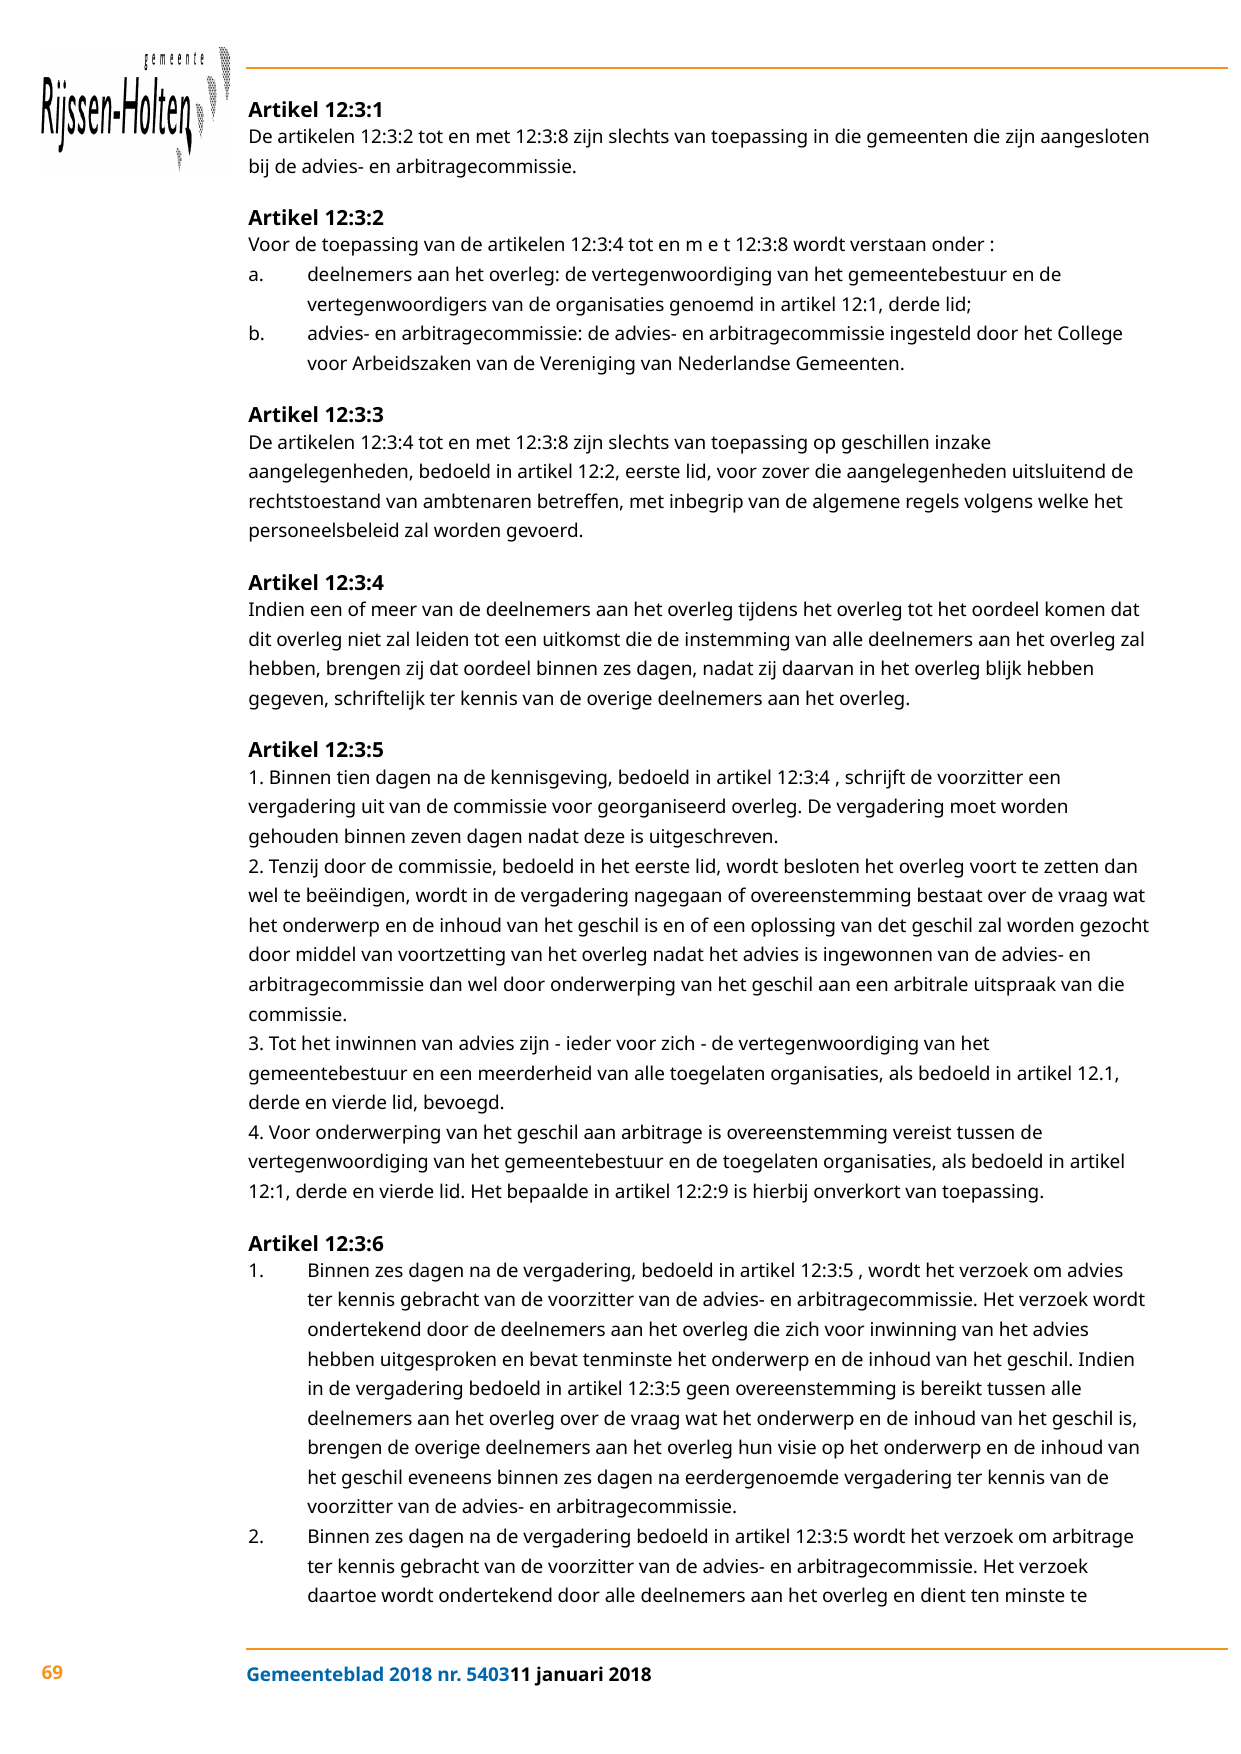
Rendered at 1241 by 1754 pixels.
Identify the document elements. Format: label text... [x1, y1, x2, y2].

text Artikel 12:3:2 [248, 203, 1152, 232]
list Binnen zes dagen na de vergadering bedoeld in artikel 12:3:5 wordt het verzoek om arbitrage ter kennis gebracht van de voorzitter van de advies- en arbitragecommissie. Het verzoek daartoe wordt ondertekend door alle deelnemers aan het overleg en dient ten minste te [248, 1523, 1152, 1608]
text 2. Tenzij door de commissie, bedoeld in het eerste lid, wordt besloten het overleg voort te zetten dan wel te beëindigen, wordt in de vergadering nagegaan of overeenstemming bestaat over de vraag wat het onderwerp en de inhoud van het geschil is en of een oplossing van det geschil zal worden gezocht door middel van voortzetting van het overleg nadat het advies is ingewonnen van de advies- en arbitragecommissie dan wel door onderwerping van het geschil aan een arbitrale uitspraak van die commissie. [248, 853, 1152, 1026]
list Binnen zes dagen na de vergadering, bedoeld in artikel 12:3:5 , wordt het verzoek om advies ter kennis gebracht van de voorzitter van de advies- en arbitragecommissie. Het verzoek wordt ondertekend door de deelnemers aan het overleg die zich voor inwinning van het advies hebben uitgesproken en bevat tenminste het onderwerp en de inhoud van het geschil. Indien in de vergadering bedoeld in artikel 12:3:5 geen overeenstemming is bereikt tussen alle deelnemers aan het overleg over de vraag wat het onderwerp en de inhoud van het geschil is, brengen de overige deelnemers aan het overleg hun visie op het onderwerp en de inhoud van het geschil eveneens binnen zes dagen na eerdergenoemde vergadering ter kennis van de voorzitter van de advies- en arbitragecommissie. [248, 1257, 1152, 1519]
text 1. Binnen tien dagen na de kennisgeving, bedoeld in artikel 12:3:4 , schrijft de voorzitter een vergadering uit van de commissie voor georganiseerd overleg. De vergadering moet worden gehouden binnen zeven dagen nadat deze is uitgeschreven. [248, 764, 1152, 849]
text Artikel 12:3:1 [248, 95, 1152, 123]
text De artikelen 12:3:2 tot en met 12:3:8 zijn slechts van toepassing in die gemeenten die zijn aangesloten bij de advies- en arbitragecommissie. [248, 123, 1152, 178]
list deelnemers aan het overleg: de vertegenwoordiging van het gemeentebestuur en de vertegenwoordigers van de organisaties genoemd in artikel 12:1, derde lid; [248, 261, 1152, 317]
text Indien een of meer van de deelnemers aan het overleg tijdens het overleg tot het oordeel komen dat dit overleg niet zal leiden tot een uitkomst die de instemming van alle deelnemers aan het overleg zal hebben, brengen zij dat oordeel binnen zes dagen, nadat zij daarvan in het overleg blijk hebben gegeven, schriftelijk ter kennis van de overige deelnemers aan het overleg. [248, 596, 1152, 711]
text Voor de toepassing van de artikelen 12:3:4 tot en m e t 12:3:8 wordt verstaan onder : [248, 232, 1152, 257]
text Artikel 12:3:5 [248, 736, 1152, 764]
text Artikel 12:3:6 [248, 1229, 1152, 1257]
picture [41, 47, 231, 172]
text De artikelen 12:3:4 tot en met 12:3:8 zijn slechts van toepassing op geschillen inzake aangelegenheden, bedoeld in artikel 12:2, eerste lid, voor zover die aangelegenheden uitsluitend de rechtstoestand van ambtenaren betreffen, met inbegrip van de algemene regels volgens welke het personeelsbeleid zal worden gevoerd. [248, 429, 1152, 543]
text Artikel 12:3:4 [248, 568, 1152, 596]
text 4. Voor onderwerping van het geschil aan arbitrage is overeenstemming vereist tussen de vertegenwoordiging van het gemeentebestuur en de toegelaten organisaties, als bedoeld in artikel 12:1, derde en vierde lid. Het bepaalde in artikel 12:2:9 is hierbij onverkort van toepassing. [248, 1119, 1152, 1204]
text Artikel 12:3:3 [248, 400, 1152, 429]
text 3. Tot het inwinnen van advies zijn - ieder voor zich - de vertegenwoordiging van het gemeentebestuur en een meerderheid van alle toegelaten organisaties, als bedoeld in artikel 12.1, derde en vierde lid, bevoegd. [248, 1030, 1152, 1115]
list advies- en arbitragecommissie: de advies- en arbitragecommissie ingesteld door het College voor Arbeidszaken van de Vereniging van Nederlandse Gemeenten. [248, 320, 1152, 376]
